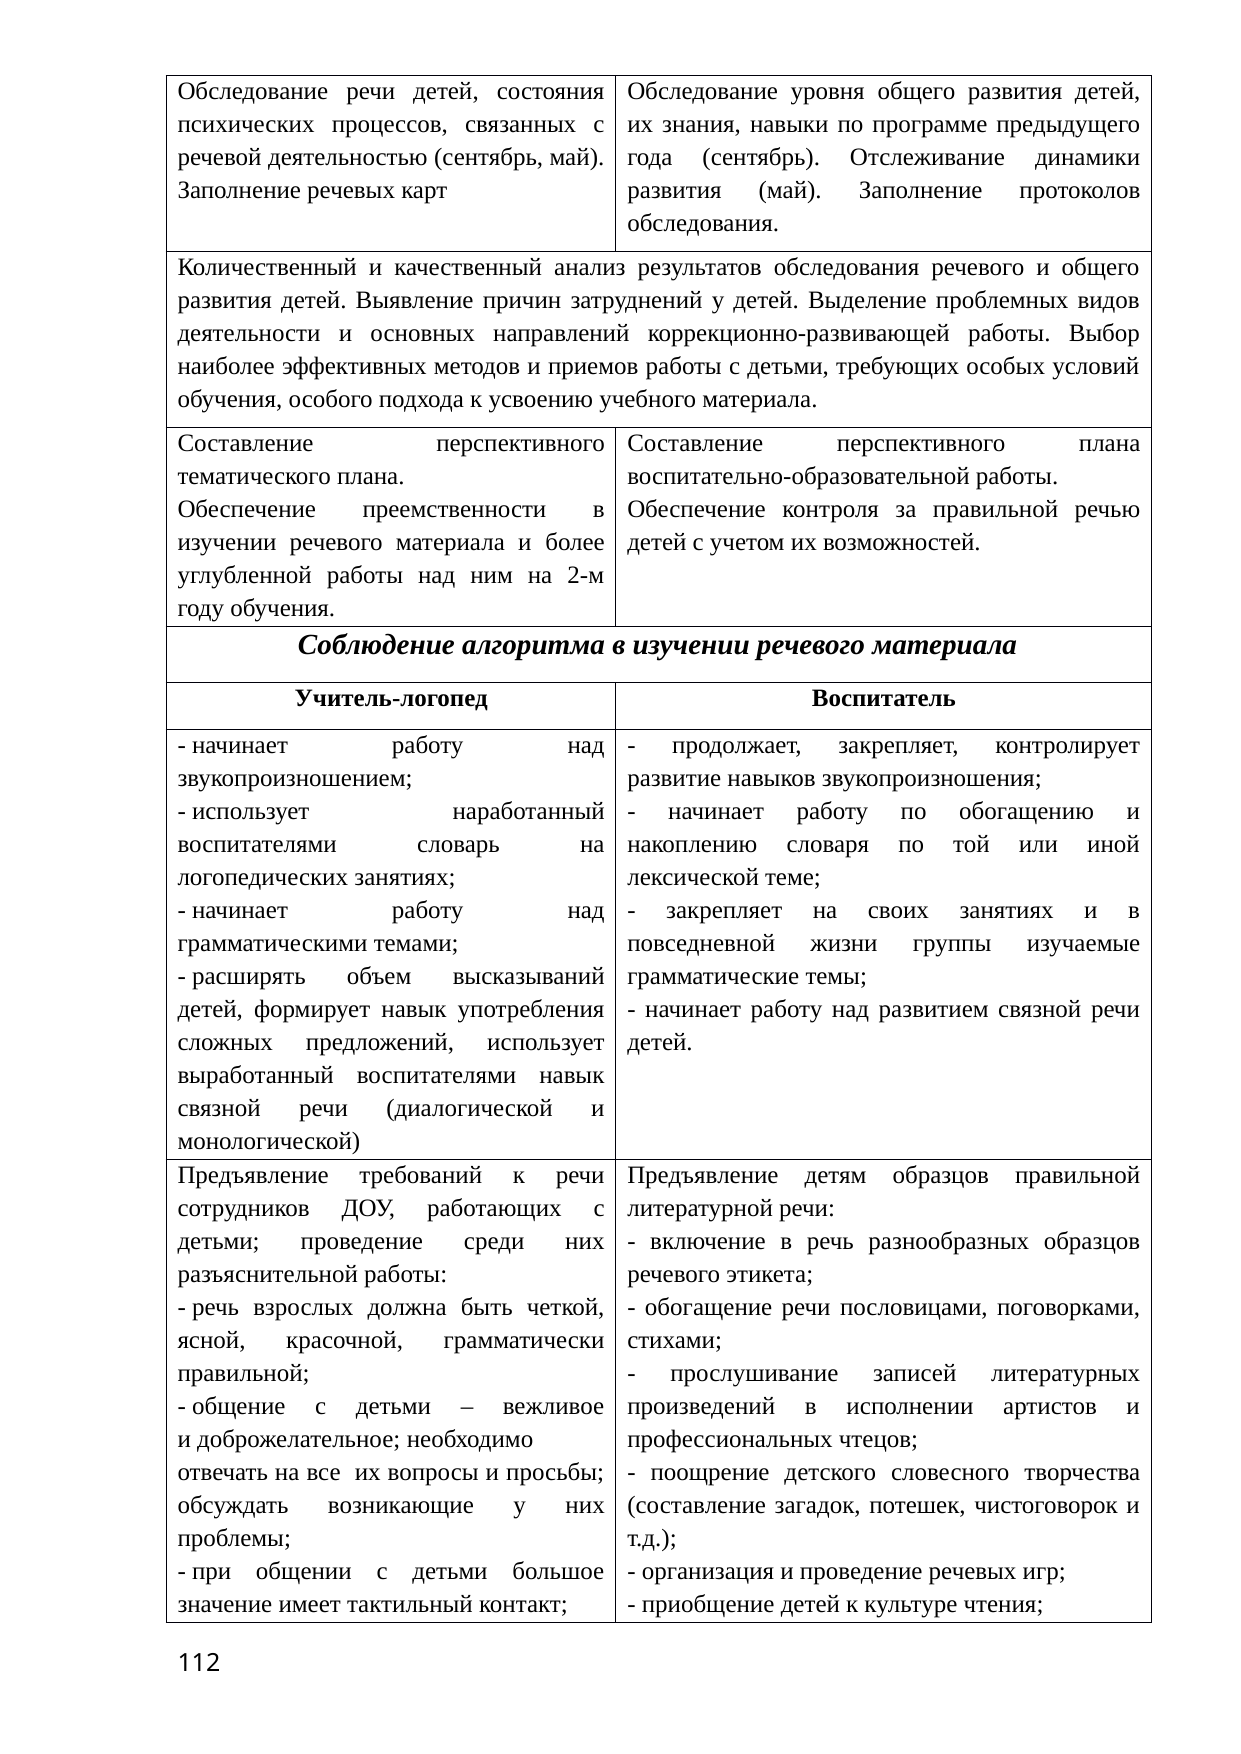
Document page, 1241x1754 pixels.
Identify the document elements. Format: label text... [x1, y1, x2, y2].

table_cell Воспитатель [616, 683, 1151, 729]
table_cell Количественный и качественный анализ результатов обследования речевого и общего развития детей. Выявление причин затруднений у детей. Выделение проблемных видов деятельности и основных направлений коррекционно-развивающей работы. Выбор наиболее эффективных методов и приемов работы с детьми, требующих особых условий обучения, особого подхода к усвоению учебного материала. [167, 252, 1151, 427]
table_cell Обследование речи детей, состояния психических процессов, связанных с речевой деятельностью (сентябрь, май). Заполнение речевых карт [167, 76, 615, 251]
table_cell Учитель-логопед [167, 683, 615, 729]
table_cell Предъявление детям образцов правильной литературной речи: - включение в речь разнообразных образцов речевого этикета; - обогащение речи пословицами, поговорками, стихами; - прослушивание записей литературных произведений в исполнении артистов и профессиональных чтецов; - поощрение детского словесного творчества (составление загадок, потешек, чистоговорок и т.д.); - организация и проведение речевых игр; - приобщение детей к культуре чтения; [616, 1160, 1151, 1622]
table_cell Составление перспективного тематического плана. Обеспечение преемственности в изучении речевого материала и более углубленной работы над ним на 2-м году обучения. [167, 428, 615, 626]
table_cell Соблюдение алгоритма в изучении речевого материала [167, 627, 1151, 682]
table_cell - продолжает, закрепляет, контролирует развитие навыков звукопроизношения; - начинает работу по обогащению и накоплению словаря по той или иной лексической теме; - закрепляет на своих занятиях и в повседневной жизни группы изучаемые грамматические темы; - начинает работу над развитием связной речи детей. [616, 730, 1151, 1159]
table_cell Составление перспективного плана воспитательно-образовательной работы. Обеспечение контроля за правильной речью детей с учетом их возможностей. [616, 428, 1151, 626]
table_cell Обследование уровня общего развития детей, их знания, навыки по программе предыдущего года (сентябрь). Отслеживание динамики развития (май). Заполнение протоколов обследования. [616, 76, 1151, 251]
table_cell - начинает работу над звукопроизношением; - использует наработанный воспитателями словарь на логопедических занятиях; - начинает работу над грамматическими темами; - расширять объем высказываний детей, формирует навык употребления сложных предложений, использует выработанный воспитателями навык связной речи (диалогической и монологической) [167, 730, 615, 1159]
table_cell Предъявление требований к речи сотрудников ДОУ, работающих с детьми; проведение среди них разъяснительной работы: - речь взрослых должна быть четкой, ясной, красочной, грамматически правильной; - общение с детьми – вежливое и доброжелательное; необходимо отвечать на все их вопросы и просьбы; обсуждать возникающие у них проблемы; - при общении с детьми большое значение имеет тактильный контакт; [167, 1160, 615, 1622]
